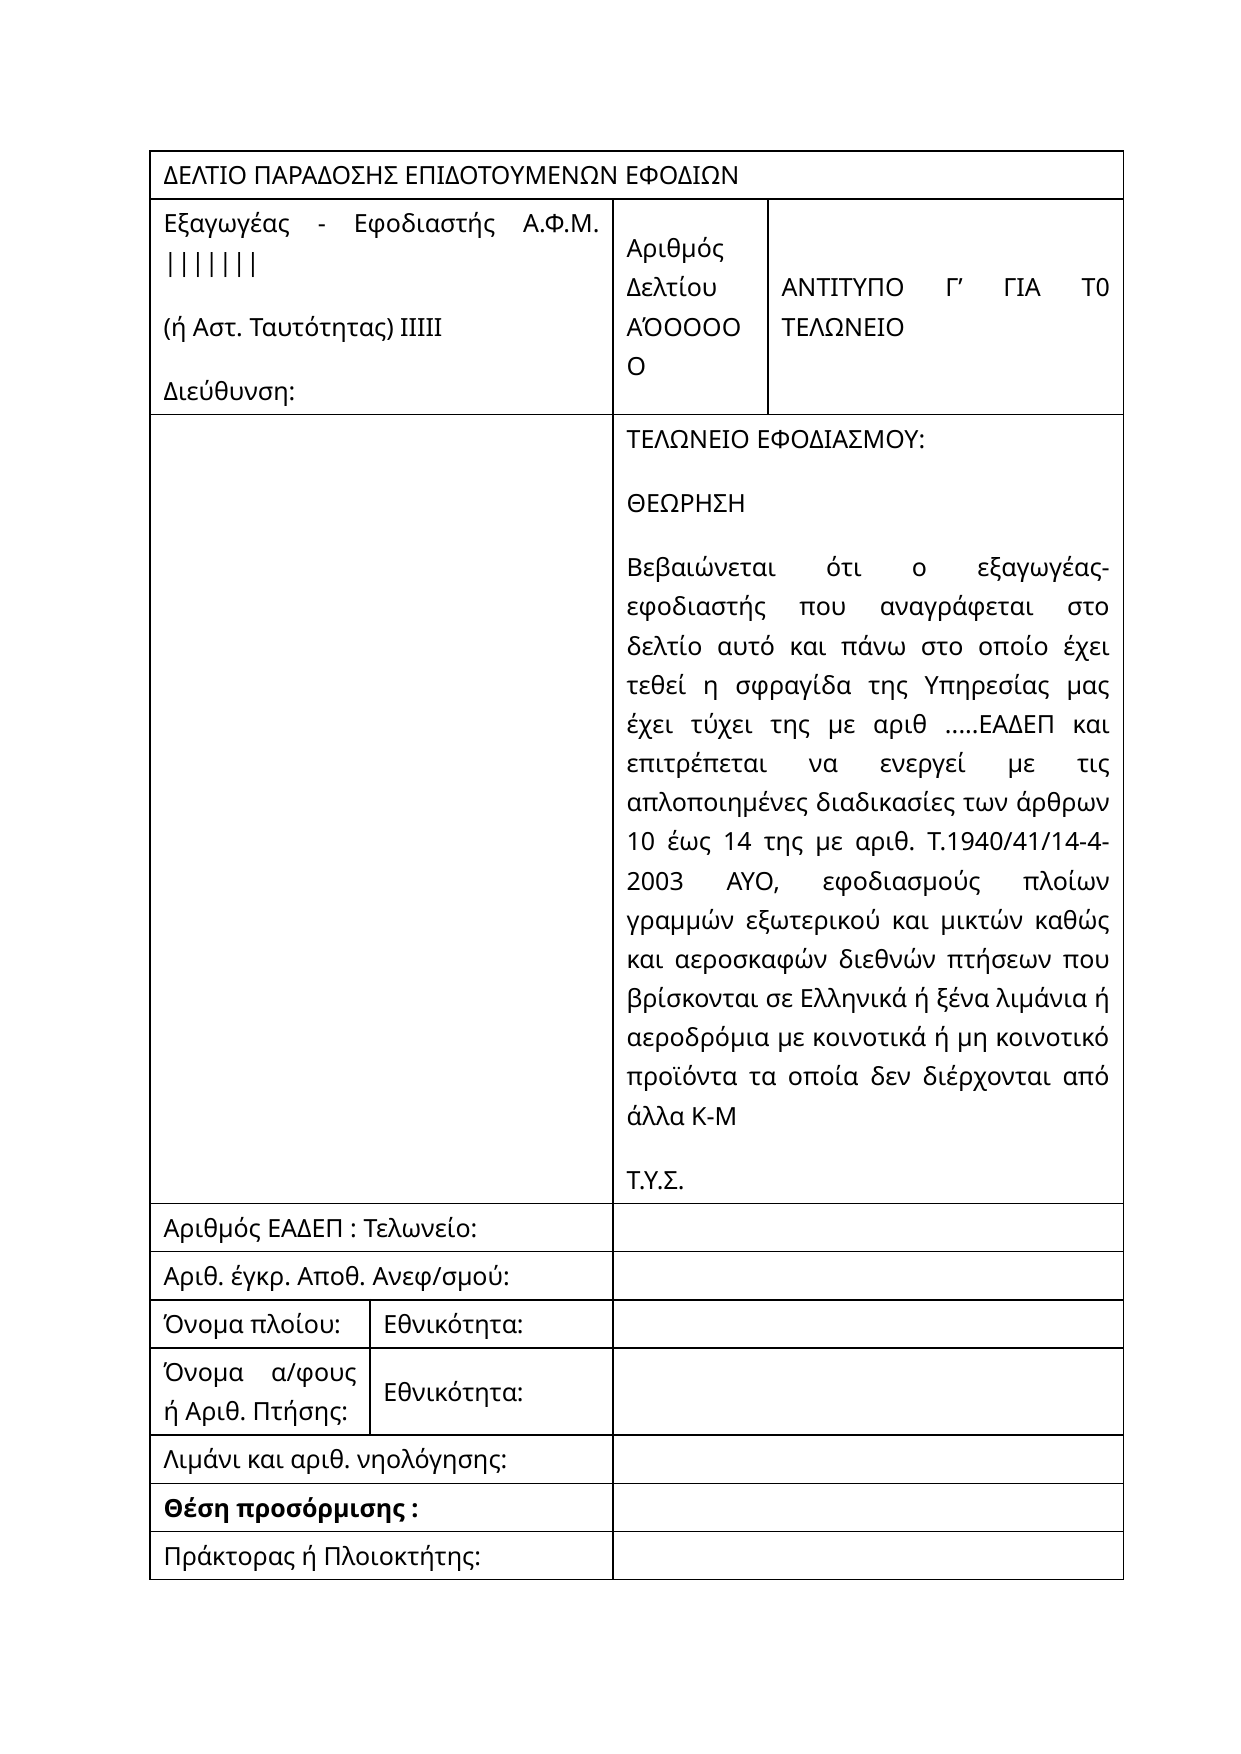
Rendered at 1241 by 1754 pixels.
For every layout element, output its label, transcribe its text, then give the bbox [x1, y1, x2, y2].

table_cell ΑΝΤΙΤΥΠΟ Γ’ ΓΙΑ Τ0 ΤΕΛΩΝΕΙΟ [769, 200, 1123, 414]
table_cell Όνομα πλοίου: [151, 1301, 369, 1347]
table_cell Λιμάνι και αριθ. νηολόγησης: [151, 1436, 612, 1482]
table_cell Εθνικότητα: [371, 1349, 612, 1434]
table_cell [614, 1532, 1123, 1579]
table_cell Εξαγωγέας - Εφοδιαστής Α.Φ.Μ. ||||||| (ή Αστ. Ταυτότητας) ΙΙΙΙΙ Διεύθυνση: [151, 200, 612, 414]
table_cell Αριθμός ΕΑΔΕΠ : Τελωνείο: [151, 1204, 612, 1251]
table_cell [151, 415, 612, 1203]
table_cell Αριθ. έγκρ. Αποθ. Ανεφ/σμού: [151, 1252, 612, 1299]
table_cell Εθνικότητα: [371, 1301, 612, 1347]
table_cell Θέση προσόρμισης : [151, 1484, 612, 1531]
table_cell [614, 1436, 1123, 1482]
table_cell Όνομα α/φους ή Αριθ. Πτήσης: [151, 1349, 369, 1434]
table_cell Πράκτορας ή Πλοιοκτήτης: [151, 1532, 612, 1579]
table_cell Αριθμός Δελτίου ΑΌΟΟΟΟΟ [614, 200, 767, 414]
table_cell ΤΕΛΩΝΕΙΟ ΕΦΟΔΙΑΣΜΟΥ: ΘΕΩΡΗΣΗ Βεβαιώνεται ότι ο εξαγωγέας- εφοδιαστής που αναγράφεται στο δελτίο αυτό και πάνω στο οποίο έχει τεθεί η σφραγίδα της Υπηρεσίας μας έχει τύχει της με αριθ .....ΕΑΔΕΠ και επιτρέπεται να ενεργεί με τις απλοποιημένες διαδικασίες των άρθρων 10 έως 14 της με αριθ. Τ.1940/41/14-4-2003 ΑΥΟ, εφοδιασμούς πλοίων γραμμών εξωτερικού και μικτών καθώς και αεροσκαφών διεθνών πτήσεων που βρίσκονται σε Ελληνικά ή ξένα λιμάνια ή αεροδρόμια με κοινοτικά ή μη κοινοτικό προϊόντα τα οποία δεν διέρχονται από άλλα Κ-Μ Τ.Υ.Σ. [614, 415, 1123, 1203]
table_header ΔΕΛΤΙΟ ΠΑΡΑΔΟΣΗΣ ΕΠΙΔΟΤΟΥΜΕΝΩΝ ΕΦΟΔΙΩΝ [151, 152, 1123, 198]
table_cell [614, 1301, 1123, 1347]
table_cell [614, 1252, 1123, 1299]
table_cell [614, 1484, 1123, 1531]
table_cell [614, 1349, 1123, 1434]
table_cell [614, 1204, 1123, 1251]
